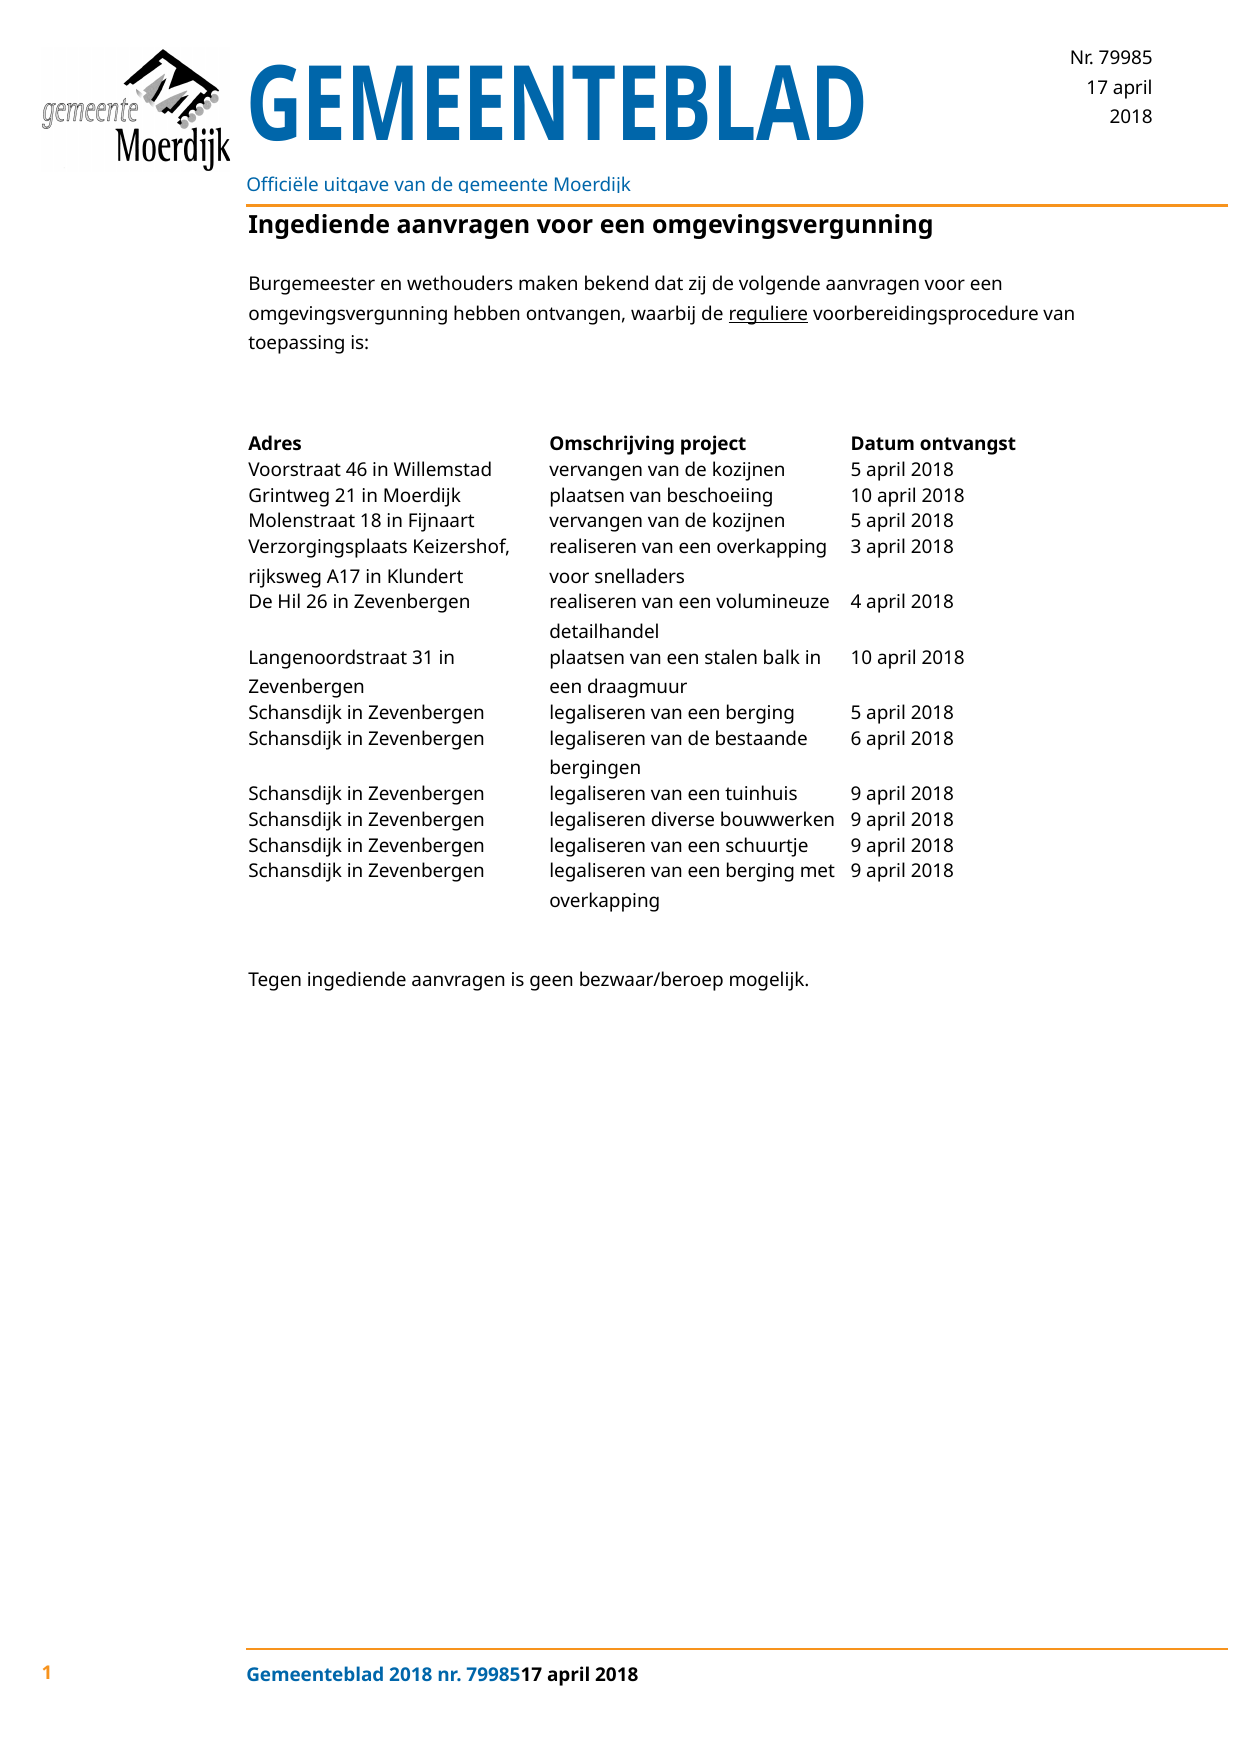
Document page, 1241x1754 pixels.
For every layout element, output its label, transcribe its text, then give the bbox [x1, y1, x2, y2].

table_cell legaliseren van een tuinhuis [549, 780, 850, 806]
text Tegen ingediende aanvragen is geen bezwaar/beroep mogelijk. [248, 966, 1152, 992]
table_cell Molenstraat 18 in Fijnaart [248, 508, 549, 533]
table_cell Schansdijk in Zevenbergen [248, 725, 549, 780]
table_cell 10 april 2018 [850, 644, 1152, 699]
table_cell Schansdijk in Zevenbergen [248, 806, 549, 832]
table_cell legaliseren van de bestaande bergingen [549, 725, 850, 780]
table_cell De Hil 26 in Zevenbergen [248, 589, 549, 644]
table_cell 10 april 2018 [850, 482, 1152, 508]
text Burgemeester en wethouders maken bekend dat zij de volgende aanvragen voor een omgevingsvergunning hebben ontvangen, waarbij de reguliere voorbereidingsprocedure van toepassing is: [248, 270, 1152, 355]
table_cell legaliseren diverse bouwwerken [549, 806, 850, 832]
table_header Adres [248, 430, 549, 456]
table_cell 5 april 2018 [850, 699, 1152, 725]
table_cell Voorstraat 46 in Willemstad [248, 456, 549, 482]
picture [41, 47, 231, 172]
table_cell Schansdijk in Zevenbergen [248, 832, 549, 857]
table_cell Schansdijk in Zevenbergen [248, 699, 549, 725]
table_cell plaatsen van beschoeiing [549, 482, 850, 508]
table_header Datum ontvangst [850, 430, 1152, 456]
table_cell Schansdijk in Zevenbergen [248, 858, 549, 913]
table_cell 9 april 2018 [850, 832, 1152, 857]
table_cell plaatsen van een stalen balk in een draagmuur [549, 644, 850, 699]
table_cell Langenoordstraat 31 in Zevenbergen [248, 644, 549, 699]
table_cell vervangen van de kozijnen [549, 456, 850, 482]
text Ingediende aanvragen voor een omgevingsvergunning [248, 207, 1152, 241]
table_cell 4 april 2018 [850, 589, 1152, 644]
table_cell legaliseren van een schuurtje [549, 832, 850, 857]
table_cell Verzorgingsplaats Keizershof, rijksweg A17 in Klundert [248, 533, 549, 589]
table_cell legaliseren van een berging met overkapping [549, 858, 850, 913]
table_cell vervangen van de kozijnen [549, 508, 850, 533]
table_cell realiseren van een volumineuze detailhandel [549, 589, 850, 644]
table_cell 6 april 2018 [850, 725, 1152, 780]
table_cell 9 april 2018 [850, 858, 1152, 913]
table_cell 5 april 2018 [850, 456, 1152, 482]
table_cell legaliseren van een berging [549, 699, 850, 725]
table_cell realiseren van een overkapping voor snelladers [549, 533, 850, 589]
table_cell 3 april 2018 [850, 533, 1152, 589]
table_cell 9 april 2018 [850, 780, 1152, 806]
table_cell 9 april 2018 [850, 806, 1152, 832]
table_header Omschrijving project [549, 430, 850, 456]
table_cell Grintweg 21 in Moerdijk [248, 482, 549, 508]
table_cell Schansdijk in Zevenbergen [248, 780, 549, 806]
table_cell 5 april 2018 [850, 508, 1152, 533]
